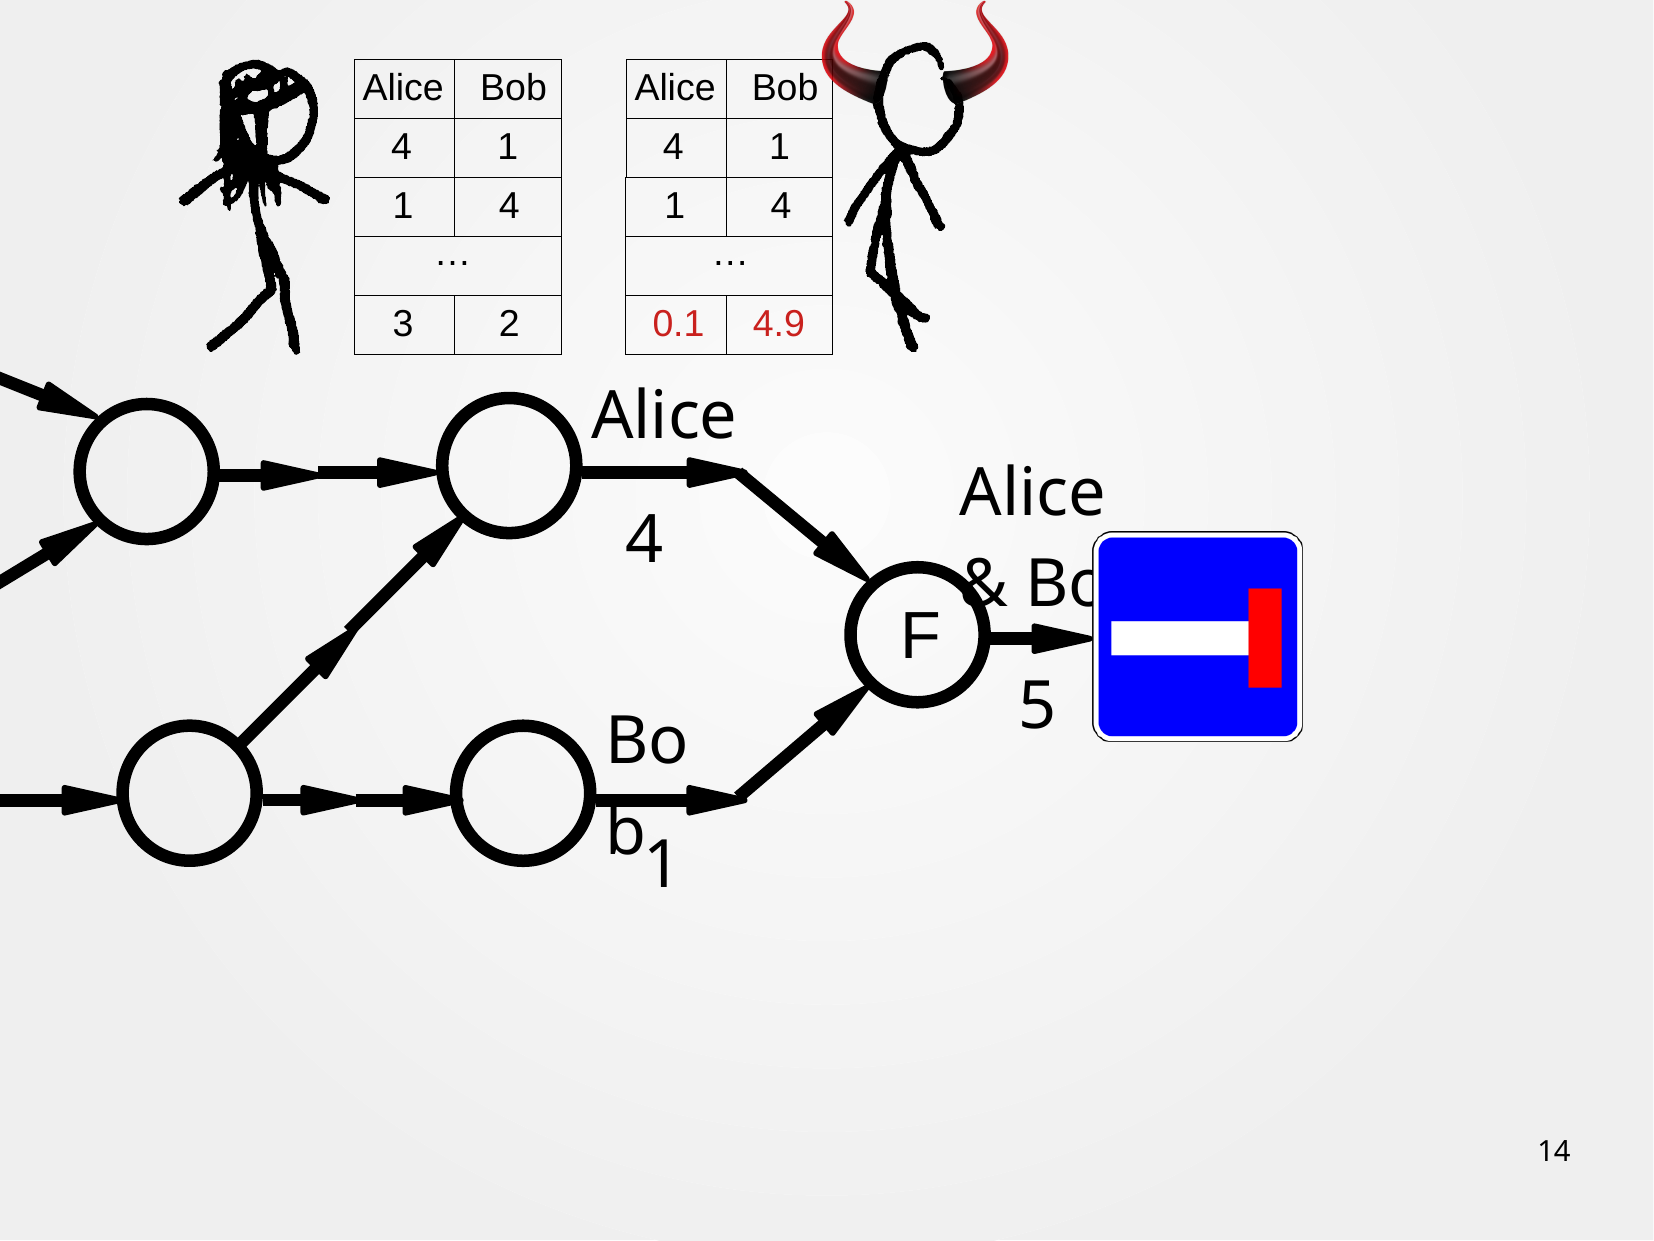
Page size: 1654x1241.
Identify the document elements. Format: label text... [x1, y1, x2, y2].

text_box Alice [619, 59, 726, 116]
text_box 4 [755, 177, 845, 234]
picture [177, 58, 332, 355]
text_box 5 [1003, 649, 1079, 752]
text_box 4 [342, 118, 448, 175]
text_box Alice [576, 359, 768, 455]
text_box 0.1 [637, 295, 727, 353]
text_box Alice [348, 59, 454, 116]
text_box 3 [377, 295, 467, 353]
text_box Alice & Bob [944, 436, 1182, 621]
text_box 4 [614, 118, 720, 175]
text_box … [419, 224, 508, 282]
text_box 1 [720, 118, 839, 175]
text_box 1 [628, 809, 703, 911]
text_box Bob [454, 59, 573, 116]
text_box … [696, 224, 786, 282]
text_box 4 [610, 484, 697, 587]
text_box 1 [377, 177, 467, 234]
text_box Bob [726, 59, 845, 116]
text_box 2 [484, 295, 573, 353]
text_box Bob [590, 684, 741, 780]
text_box 4.9 [738, 295, 827, 353]
text_box 1 [649, 177, 739, 234]
picture [1092, 531, 1303, 742]
text_box 4 [484, 177, 573, 234]
text_box F [885, 590, 975, 681]
text_box 1 [448, 118, 567, 175]
picture [820, 0, 1010, 355]
